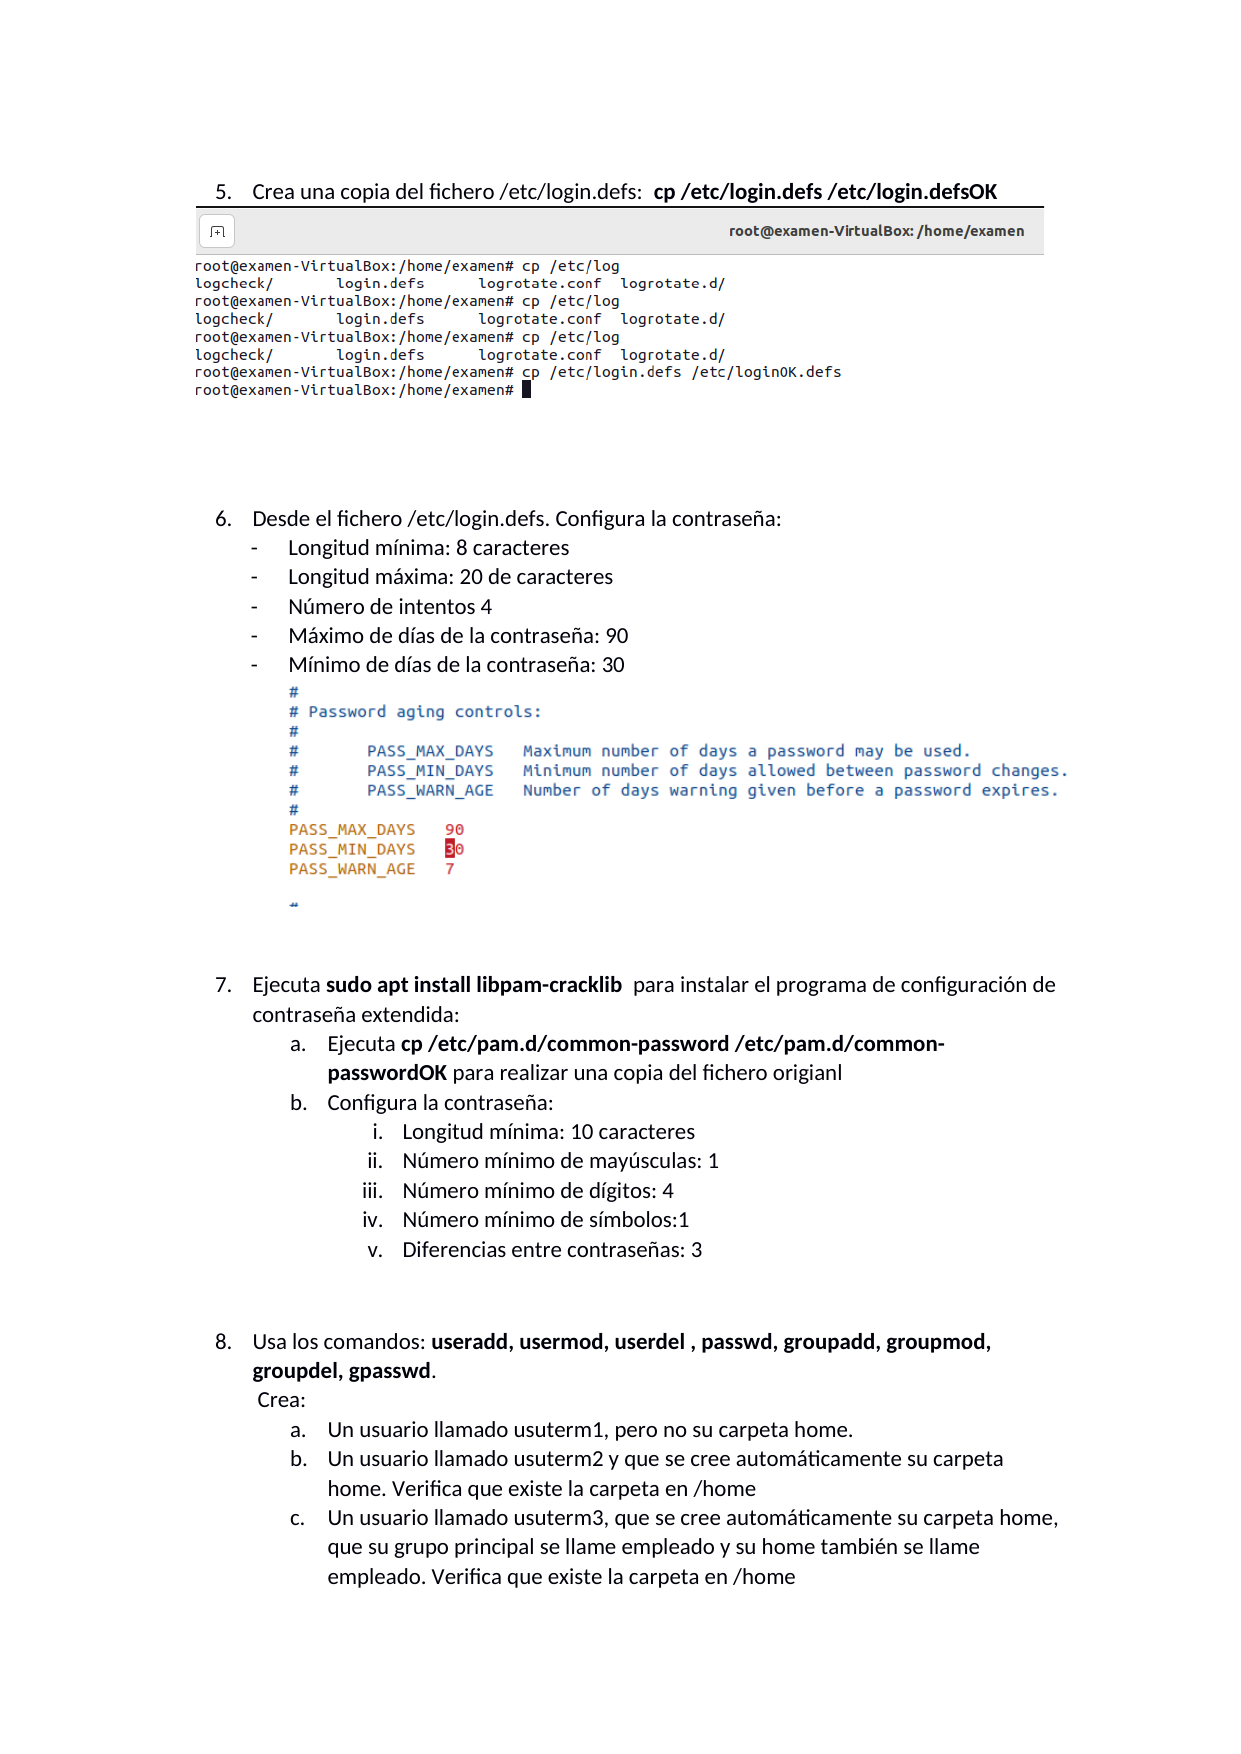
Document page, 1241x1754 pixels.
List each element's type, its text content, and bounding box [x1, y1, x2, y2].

list Crea: [252, 1386, 1063, 1413]
list Un usuario llamado usuterm1, pero no su carpeta home. [290, 1415, 1063, 1443]
list Longitud máxima: 20 de caracteres [251, 562, 1063, 590]
list Mínimo de días de la contraseña: 30 [251, 651, 1063, 678]
list Un usuario llamado usuterm3, que se cree automáticamente su carpeta home, que su grupo principal se llame empleado y su home también se llame empleado. Verifica que existe la carpeta en /home [290, 1503, 1063, 1590]
list Longitud mínima: 10 caracteres [383, 1117, 1063, 1145]
list Longitud mínima: 8 caracteres [251, 533, 1063, 561]
list Diferencias entre contraseñas: 3 [383, 1235, 1063, 1263]
list Ejecuta cp /etc/pam.d/common-password /etc/pam.d/common-passwordOK para realizar una copia del fichero origianl [290, 1029, 1063, 1086]
list Crea una copia del fichero /etc/login.defs: cp /etc/login.defs /etc/login.defsOK [215, 177, 1063, 205]
list Número de intentos 4 [251, 592, 1063, 620]
list Un usuario llamado usuterm2 y que se cree automáticamente su carpeta home. Verifica que existe la carpeta en /home [290, 1444, 1063, 1502]
picture [288, 680, 1101, 907]
list Número mínimo de mayúsculas: 1 [383, 1147, 1063, 1174]
picture [196, 206, 1045, 443]
list Número mínimo de símbolos:1 [383, 1205, 1063, 1233]
list Usa los comandos: useradd, usermod, userdel , passwd, groupadd, groupmod, groupdel, gpasswd. [215, 1327, 1063, 1384]
list Configura la contraseña: [290, 1088, 1063, 1116]
list Ejecuta sudo apt install libpam-cracklib para instalar el programa de configuración de contraseña extendida: [215, 970, 1063, 1028]
list Número mínimo de dígitos: 4 [383, 1176, 1063, 1204]
list Máximo de días de la contraseña: 90 [251, 621, 1063, 649]
list Desde el fichero /etc/login.defs. Configura la contraseña: [215, 504, 1063, 532]
